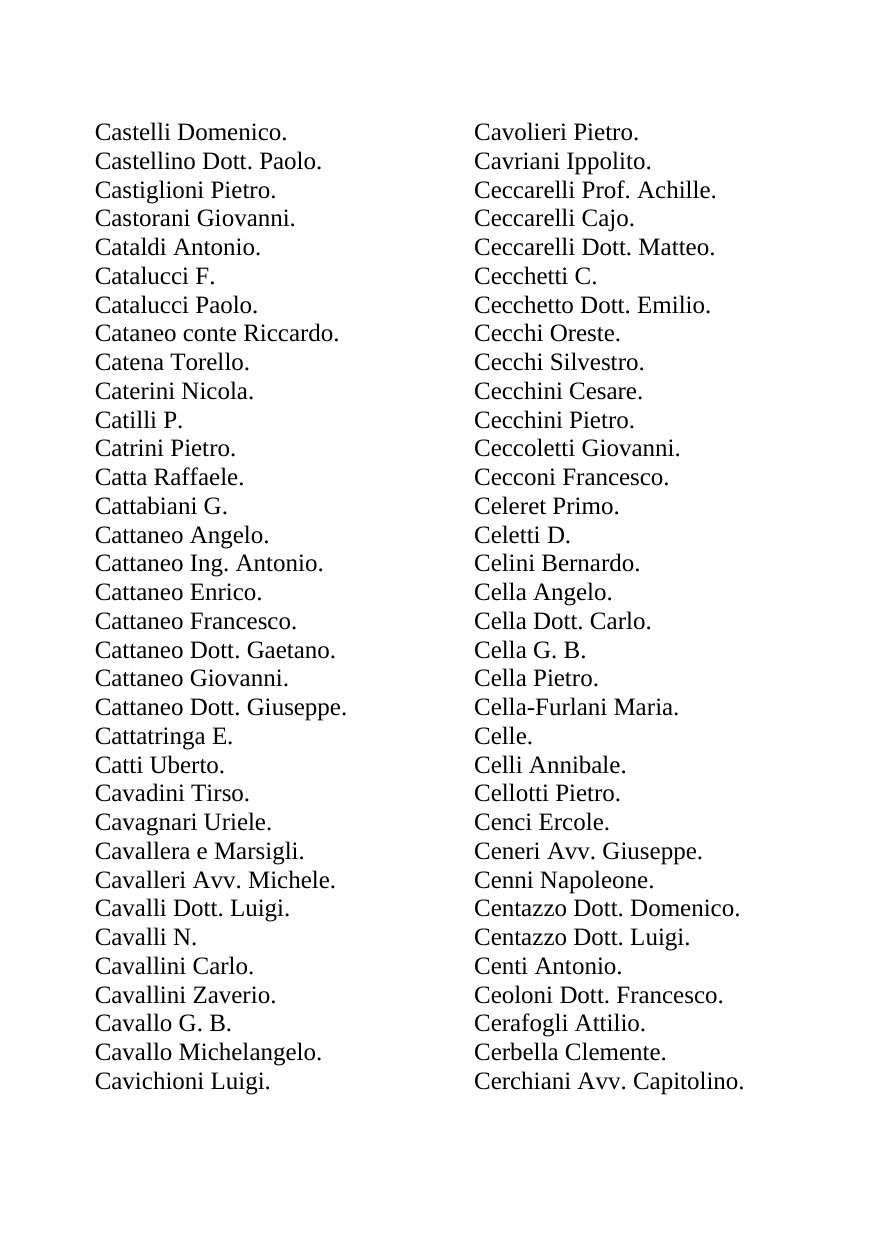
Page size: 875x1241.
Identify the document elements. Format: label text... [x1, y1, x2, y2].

text Cavallo G. B. [94, 1008, 400, 1037]
text Castelli Domenico. [94, 117, 400, 146]
text Celli Annibale. [474, 750, 779, 778]
text Cavalli Dott. Luigi. [94, 893, 400, 922]
text Cattatringa E. [94, 721, 400, 750]
text Ceoloni Dott. Francesco. [474, 980, 779, 1008]
text Cavriani Ippolito. [474, 146, 779, 175]
text Cecchetti C. [474, 261, 779, 290]
text Centazzo Dott. Domenico. [474, 893, 779, 922]
text Cattaneo Enrico. [94, 577, 400, 606]
text Cavolieri Pietro. [474, 117, 779, 146]
text Ceccarelli Cajo. [474, 203, 779, 232]
text Cavagnari Uriele. [94, 807, 400, 836]
text Catalucci F. [94, 261, 400, 290]
text Celeret Primo. [474, 491, 779, 520]
text Castorani Giovanni. [94, 203, 400, 232]
text Celetti D. [474, 520, 779, 548]
text Catrini Pietro. [94, 433, 400, 462]
text Cella Dott. Carlo. [474, 606, 779, 635]
text Catena Torello. [94, 347, 400, 376]
text Centazzo Dott. Luigi. [474, 922, 779, 951]
text Cattabiani G. [94, 491, 400, 520]
text Cecchetto Dott. Emilio. [474, 290, 779, 318]
text Cattaneo Dott. Giuseppe. [94, 692, 400, 721]
text Ceccarelli Prof. Achille. [474, 175, 779, 203]
text Cecchini Pietro. [474, 405, 779, 433]
text Celle. [474, 721, 779, 750]
text Ceneri Avv. Giuseppe. [474, 836, 779, 865]
text Cerchiani Avv. Capitolino. [474, 1066, 779, 1095]
text Cattaneo Angelo. [94, 520, 400, 548]
text Cataldi Antonio. [94, 232, 400, 261]
text Cerbella Clemente. [474, 1037, 779, 1066]
text Cecchini Cesare. [474, 376, 779, 405]
text Cattaneo Francesco. [94, 606, 400, 635]
text Cavichioni Luigi. [94, 1066, 400, 1095]
text Cecchi Silvestro. [474, 347, 779, 376]
text Cella G. B. [474, 635, 779, 663]
text Cattaneo Ing. Antonio. [94, 548, 400, 577]
text Cecconi Francesco. [474, 462, 779, 491]
text Cellotti Pietro. [474, 778, 779, 807]
text Centi Antonio. [474, 951, 779, 980]
text Catilli P. [94, 405, 400, 433]
text Cavallera e Marsigli. [94, 836, 400, 865]
text Ceccarelli Dott. Matteo. [474, 232, 779, 261]
text Cattaneo Giovanni. [94, 663, 400, 692]
text Cenci Ercole. [474, 807, 779, 836]
text Cavadini Tirso. [94, 778, 400, 807]
text Castiglioni Pietro. [94, 175, 400, 203]
text Cattaneo Dott. Gaetano. [94, 635, 400, 663]
text Catalucci Paolo. [94, 290, 400, 318]
text Catti Uberto. [94, 750, 400, 778]
text Castellino Dott. Paolo. [94, 146, 400, 175]
text Cavallini Carlo. [94, 951, 400, 980]
text Cecchi Oreste. [474, 318, 779, 347]
text Cavalleri Avv. Michele. [94, 865, 400, 893]
text Catta Raffaele. [94, 462, 400, 491]
text Caterini Nicola. [94, 376, 400, 405]
text Cella Pietro. [474, 663, 779, 692]
text Cella-Furlani Maria. [474, 692, 779, 721]
text Cerafogli Attilio. [474, 1008, 779, 1037]
text Cataneo conte Riccardo. [94, 318, 400, 347]
text Ceccoletti Giovanni. [474, 433, 779, 462]
text Cavalli N. [94, 922, 400, 951]
text Cavallini Zaverio. [94, 980, 400, 1008]
text Celini Bernardo. [474, 548, 779, 577]
text Cenni Napoleone. [474, 865, 779, 893]
text Cella Angelo. [474, 577, 779, 606]
text Cavallo Michelangelo. [94, 1037, 400, 1066]
